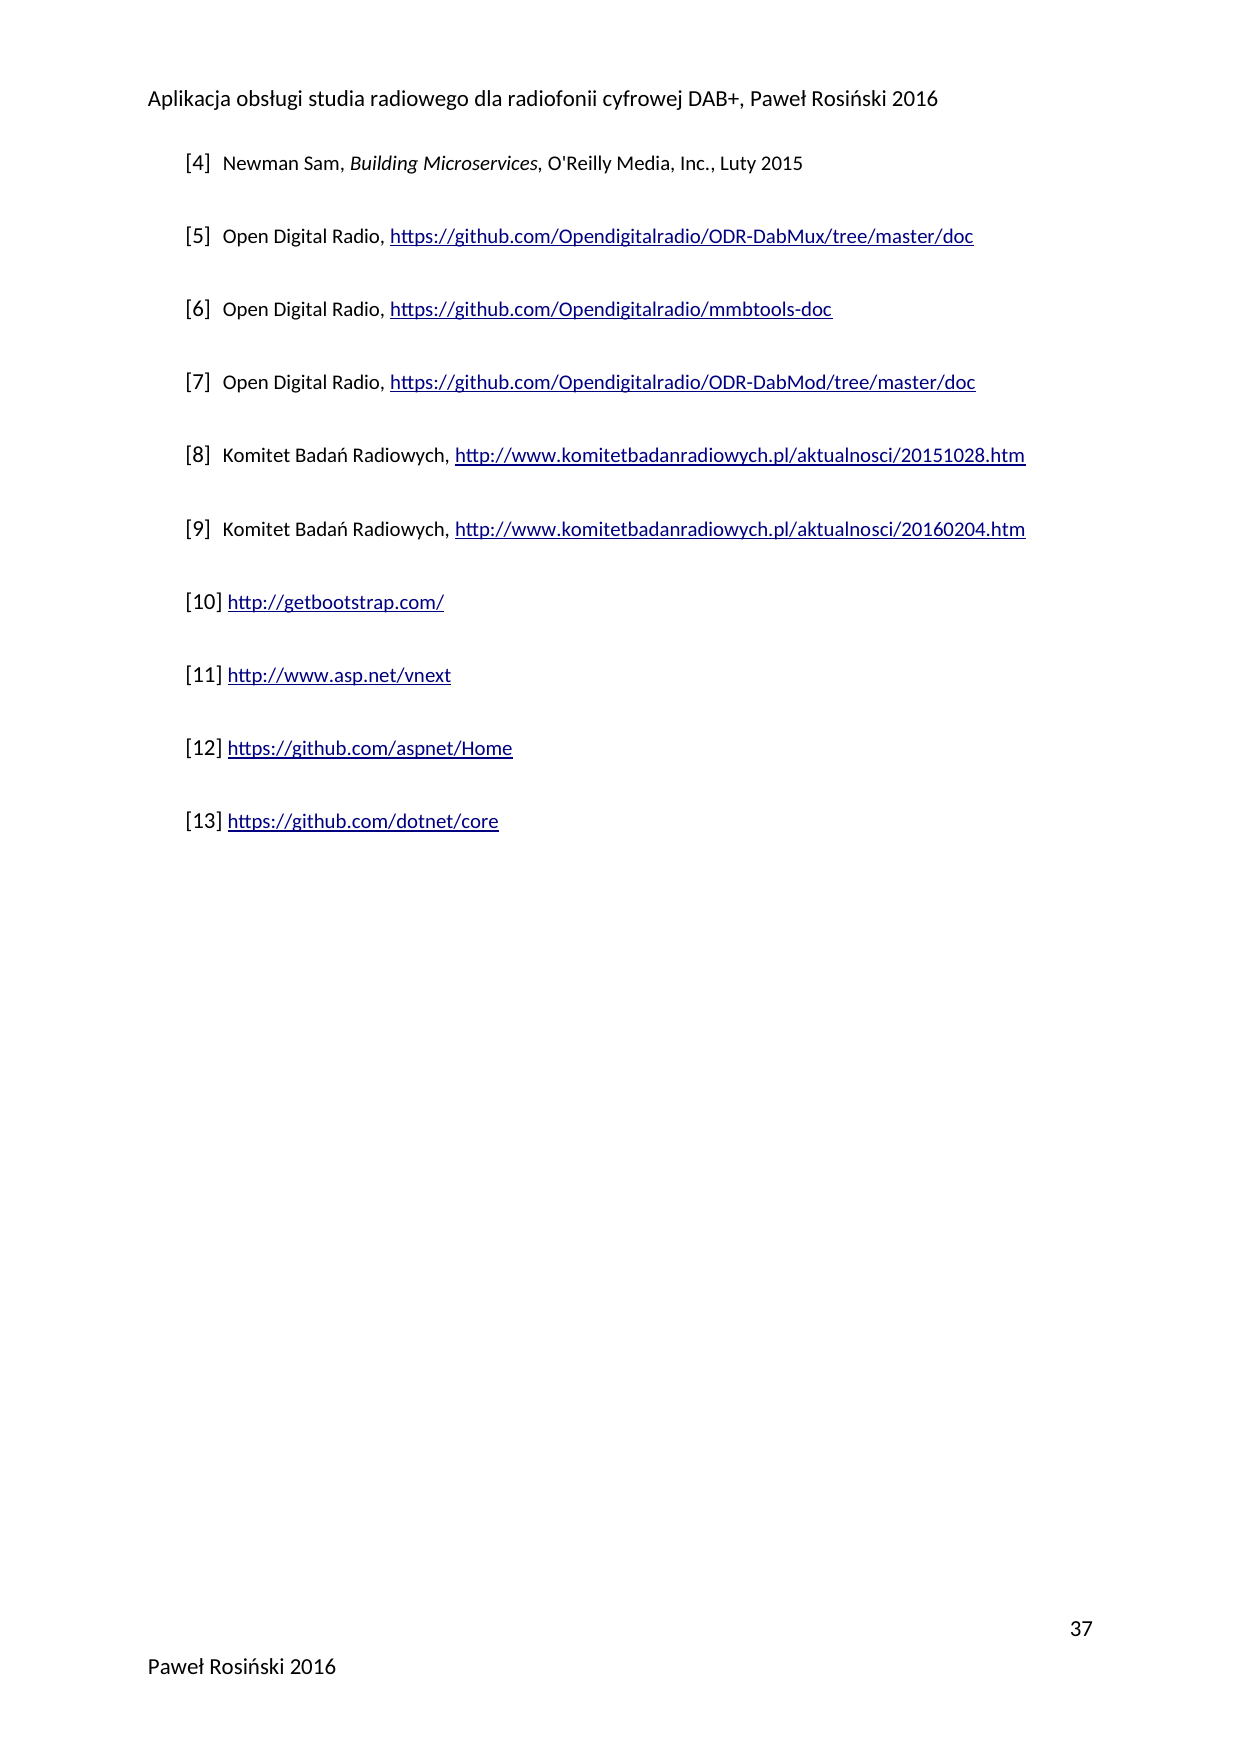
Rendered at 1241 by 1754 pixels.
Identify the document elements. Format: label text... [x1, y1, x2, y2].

list Komitet Badań Radiowych, http://www.komitetbadanradiowych.pl/aktualnosci/20160204.htm [185, 514, 1093, 542]
list https://github.com/aspnet/Home [185, 733, 1093, 761]
list Open Digital Radio, https://github.com/Opendigitalradio/ODR-DabMod/tree/master/doc [185, 367, 1093, 395]
list Newman Sam, Building Microservices, O'Reilly Media, Inc., Luty 2015 [185, 148, 1093, 176]
list Komitet Badań Radiowych, http://www.komitetbadanradiowych.pl/aktualnosci/20151028.htm [185, 441, 1093, 468]
list Open Digital Radio, https://github.com/Opendigitalradio/ODR-DabMux/tree/master/doc [185, 221, 1093, 249]
list http://www.asp.net/vnext [185, 660, 1093, 688]
list https://github.com/dotnet/core [185, 807, 1093, 835]
list Open Digital Radio, https://github.com/Opendigitalradio/mmbtools-doc [185, 294, 1093, 322]
list http://getbootstrap.com/ [185, 587, 1093, 615]
